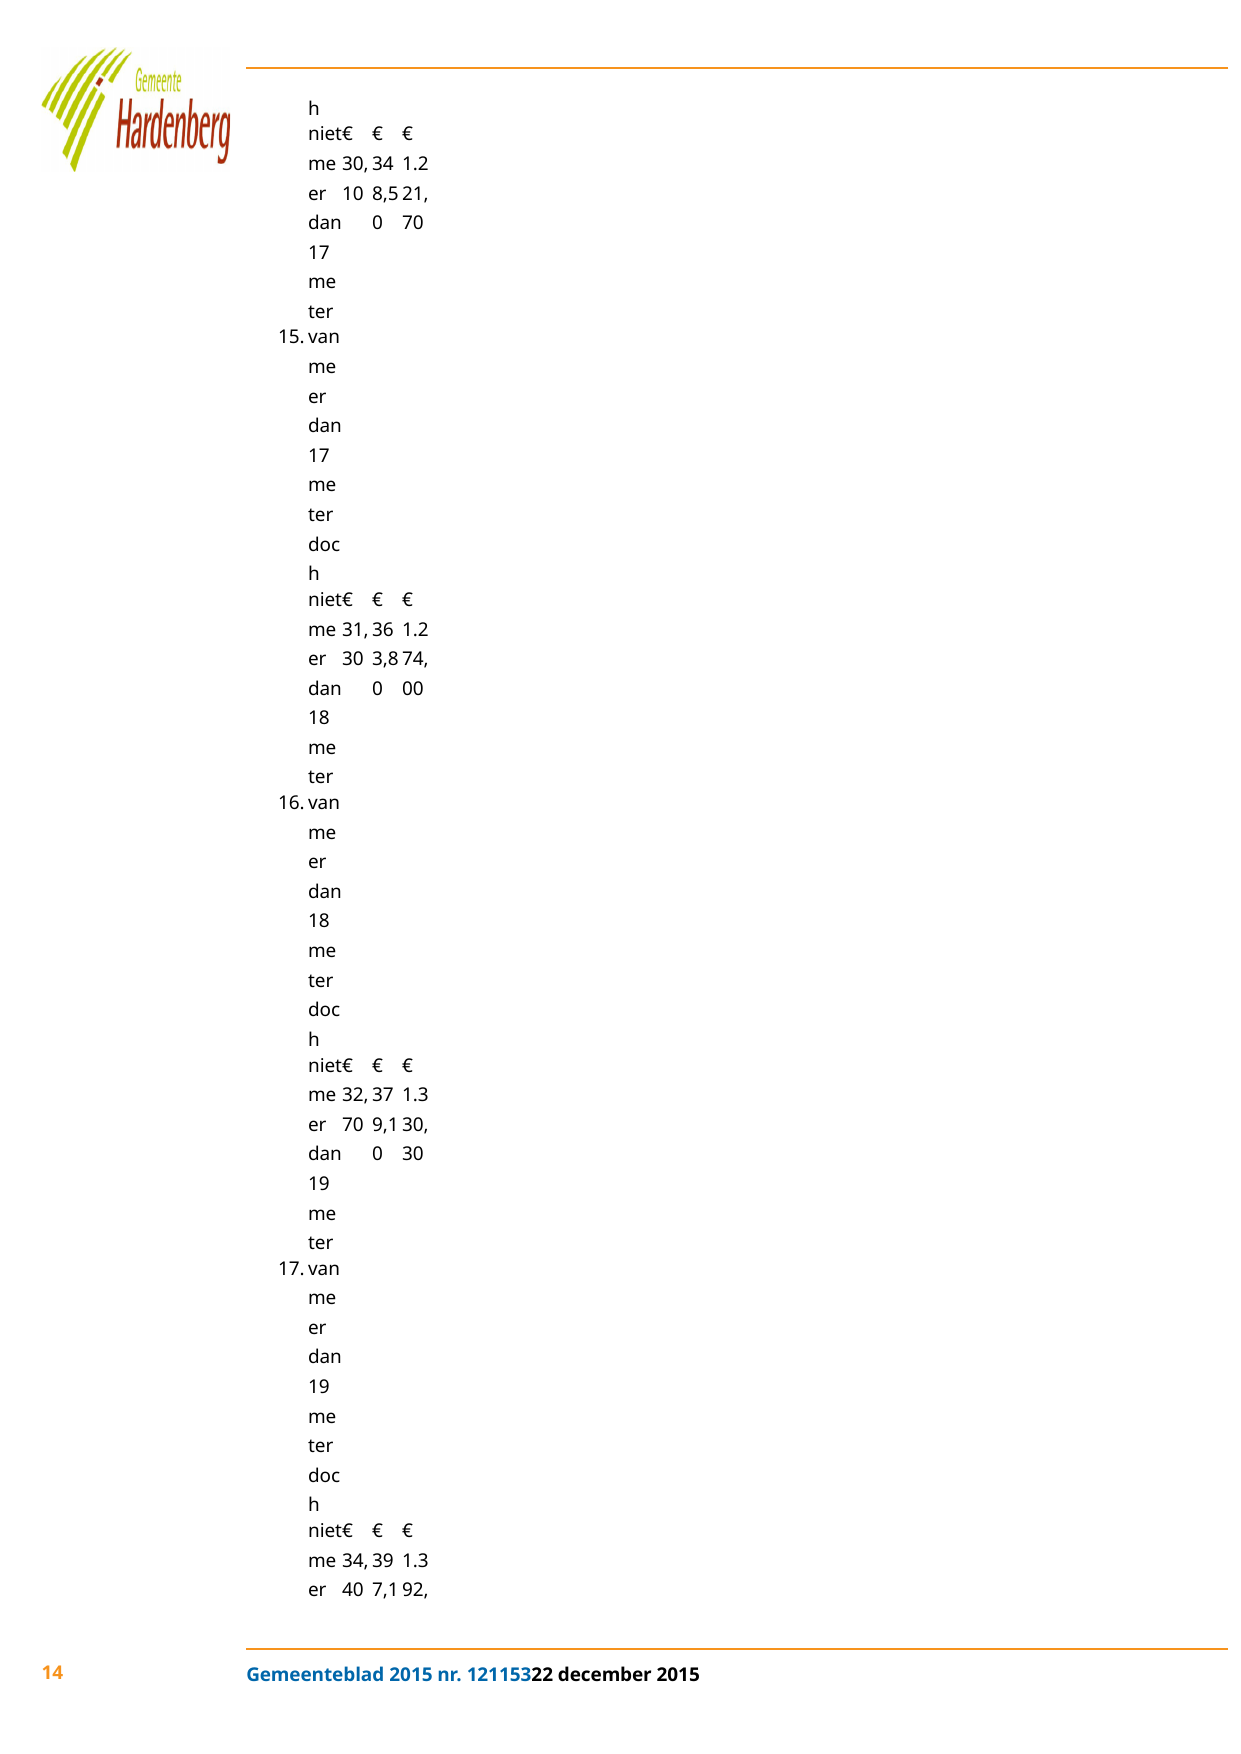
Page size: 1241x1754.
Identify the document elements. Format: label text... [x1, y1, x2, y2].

table_cell € 348,50 [372, 121, 402, 324]
table_cell [552, 1255, 582, 1517]
table_cell [822, 121, 852, 324]
table_cell [1092, 1518, 1122, 1602]
table_cell [432, 1052, 462, 1255]
table_cell [882, 95, 912, 121]
table_cell [1122, 324, 1152, 586]
table_cell [492, 324, 522, 586]
table_cell € 31,30 [342, 586, 372, 789]
table_cell [942, 1255, 972, 1517]
table_cell [1122, 1518, 1152, 1602]
table_cell [942, 324, 972, 586]
table_cell [402, 324, 432, 586]
table_cell [792, 586, 822, 789]
table_cell [1062, 324, 1092, 586]
table_cell [1032, 789, 1062, 1052]
table_cell [552, 95, 582, 121]
table_cell [972, 95, 1002, 121]
table_cell [762, 1052, 792, 1255]
table_cell [732, 1052, 762, 1255]
table_cell [432, 1255, 462, 1517]
table_cell [792, 789, 822, 1052]
table_cell [732, 1518, 762, 1602]
table_cell [342, 1255, 372, 1517]
table_cell [582, 789, 612, 1052]
table_cell [1032, 1255, 1062, 1517]
table_cell [612, 324, 642, 586]
table_cell [582, 324, 612, 586]
table_cell [1092, 95, 1122, 121]
table_cell € 1.392, [402, 1518, 432, 1602]
table_cell [882, 324, 912, 586]
table_cell [612, 95, 642, 121]
table_cell [248, 1518, 278, 1602]
table_cell [552, 1518, 582, 1602]
table_cell [732, 789, 762, 1052]
table_cell [702, 1052, 732, 1255]
table_cell [372, 324, 402, 586]
table_cell [582, 95, 612, 121]
table_cell [912, 789, 942, 1052]
table_cell [942, 95, 972, 121]
table_cell [792, 95, 822, 121]
table_cell [1062, 121, 1092, 324]
table_cell [1002, 121, 1032, 324]
table_cell [1062, 586, 1092, 789]
table_cell [822, 1518, 852, 1602]
table_cell [642, 789, 672, 1052]
table_cell [552, 586, 582, 789]
table_cell [912, 324, 942, 586]
table_cell € 30,10 [342, 121, 372, 324]
table_cell [822, 324, 852, 586]
table_cell niet meer dan 17 meter [308, 121, 342, 324]
table_cell [402, 1255, 432, 1517]
table_cell [248, 1255, 278, 1517]
table_cell [912, 1052, 942, 1255]
table_cell [462, 586, 492, 789]
table_cell [642, 586, 672, 789]
table_cell [492, 1255, 522, 1517]
table_cell [372, 1255, 402, 1517]
table_cell [612, 586, 642, 789]
table_cell [462, 1518, 492, 1602]
table_cell [248, 586, 278, 789]
table_cell [972, 586, 1002, 789]
table_cell [492, 121, 522, 324]
table_cell [792, 1255, 822, 1517]
table_cell [852, 121, 882, 324]
table_cell [522, 1518, 552, 1602]
table_cell [492, 789, 522, 1052]
table_cell [492, 1518, 522, 1602]
table_cell [612, 1255, 642, 1517]
table_cell [1092, 586, 1122, 789]
table_cell [522, 789, 552, 1052]
table_cell [732, 586, 762, 789]
table_cell [432, 1518, 462, 1602]
table_cell [582, 1518, 612, 1602]
table_cell [882, 1518, 912, 1602]
table_cell [732, 121, 762, 324]
table_cell € 1.221,70 [402, 121, 432, 324]
table_cell [278, 586, 308, 789]
table_cell [1092, 121, 1122, 324]
table_cell [1032, 95, 1062, 121]
table_cell 16. [278, 789, 308, 1052]
table_cell [612, 1518, 642, 1602]
table_cell € 34,40 [342, 1518, 372, 1602]
table_cell [462, 95, 492, 121]
table_cell € 1.274,00 [402, 586, 432, 789]
table_cell [522, 1052, 552, 1255]
table_cell [372, 789, 402, 1052]
table_cell 17. [278, 1255, 308, 1517]
table_cell [432, 789, 462, 1052]
table_cell [522, 324, 552, 586]
table_cell [1122, 95, 1152, 121]
table_cell [278, 1518, 308, 1602]
table_cell [1092, 324, 1122, 586]
table_cell [762, 1255, 792, 1517]
table_cell [792, 324, 822, 586]
table_cell [1002, 586, 1032, 789]
table_cell [552, 1052, 582, 1255]
table_cell [522, 95, 552, 121]
table_cell [248, 324, 278, 586]
table_cell [672, 324, 702, 586]
table_cell € 397,1 [372, 1518, 402, 1602]
table_cell [732, 95, 762, 121]
table_cell [1032, 1052, 1062, 1255]
table_cell [612, 121, 642, 324]
table_cell [462, 324, 492, 586]
table_cell [1092, 1052, 1122, 1255]
table_cell [1032, 324, 1062, 586]
table_cell [702, 324, 732, 586]
table_cell niet meer [308, 1518, 342, 1602]
table_cell [492, 95, 522, 121]
table_cell niet meer dan 19 meter [308, 1052, 342, 1255]
table_cell [1002, 324, 1032, 586]
table_cell [1062, 1255, 1092, 1517]
table_cell [1062, 1518, 1092, 1602]
table_cell [1002, 1255, 1032, 1517]
table_cell [912, 95, 942, 121]
table_cell € 32,70 [342, 1052, 372, 1255]
table_cell [1002, 95, 1032, 121]
table_cell [372, 95, 402, 121]
table_cell [1122, 121, 1152, 324]
table_cell [1062, 789, 1092, 1052]
table_cell [852, 324, 882, 586]
table_cell [492, 586, 522, 789]
table_cell van meer dan 17 meter doch [308, 324, 342, 586]
table_cell [582, 1255, 612, 1517]
table_cell [342, 95, 372, 121]
table_cell [792, 121, 822, 324]
table_cell [792, 1518, 822, 1602]
table_cell [1032, 121, 1062, 324]
table_cell [702, 95, 732, 121]
table_cell [522, 121, 552, 324]
table_cell [912, 1255, 942, 1517]
table_cell van meer dan 19 meter doch [308, 1255, 342, 1517]
table_cell [672, 1255, 702, 1517]
table_cell [248, 121, 278, 324]
table_cell [642, 1518, 672, 1602]
table_cell [402, 95, 432, 121]
table_cell [1122, 586, 1152, 789]
table_cell [342, 324, 372, 586]
table_cell [1032, 586, 1062, 789]
table_cell [942, 121, 972, 324]
table_cell [732, 324, 762, 586]
table_cell [852, 789, 882, 1052]
table_cell [1122, 789, 1152, 1052]
table_cell [702, 586, 732, 789]
table_cell [462, 121, 492, 324]
table_cell [522, 1255, 552, 1517]
table_cell niet meer dan 18 meter [308, 586, 342, 789]
table_cell [612, 789, 642, 1052]
table_cell [732, 1255, 762, 1517]
table_cell [612, 1052, 642, 1255]
picture [41, 47, 231, 172]
table_cell [972, 1052, 1002, 1255]
table_cell [432, 95, 462, 121]
table_cell [342, 789, 372, 1052]
table_cell [462, 789, 492, 1052]
table_cell [522, 586, 552, 789]
table_cell [942, 789, 972, 1052]
table_cell [582, 1052, 612, 1255]
table_cell 15. [278, 324, 308, 586]
table_cell [762, 95, 792, 121]
table_cell [852, 1518, 882, 1602]
table_cell [582, 121, 612, 324]
table_cell [462, 1052, 492, 1255]
table_cell [702, 121, 732, 324]
table_cell [278, 1052, 308, 1255]
table_cell [278, 121, 308, 324]
table_cell [852, 586, 882, 789]
table_cell [972, 1255, 1002, 1517]
table_cell [248, 789, 278, 1052]
table_cell [1002, 1052, 1032, 1255]
table_cell [942, 1052, 972, 1255]
table_cell [852, 1255, 882, 1517]
table_cell [822, 586, 852, 789]
table_cell [1092, 1255, 1122, 1517]
table_cell [552, 324, 582, 586]
table_cell h [308, 95, 342, 121]
table_cell [882, 789, 912, 1052]
table_cell van meer dan 18 meter doch [308, 789, 342, 1052]
table_cell [1062, 95, 1092, 121]
table_cell [822, 1052, 852, 1255]
table_cell [1062, 1052, 1092, 1255]
table_cell [882, 121, 912, 324]
table_cell [972, 121, 1002, 324]
table_cell [432, 121, 462, 324]
table_cell [972, 1518, 1002, 1602]
table_cell [822, 789, 852, 1052]
table_cell [492, 1052, 522, 1255]
table_cell [972, 324, 1002, 586]
table_cell [642, 1255, 672, 1517]
table_cell [882, 1255, 912, 1517]
table_cell [1092, 789, 1122, 1052]
table_cell [912, 1518, 942, 1602]
table_cell € 363,80 [372, 586, 402, 789]
table_cell [702, 1255, 732, 1517]
table_cell [462, 1255, 492, 1517]
table_cell [432, 324, 462, 586]
table_cell [912, 586, 942, 789]
table_cell € 1.330,30 [402, 1052, 432, 1255]
table_cell [792, 1052, 822, 1255]
table_cell [822, 1255, 852, 1517]
table_cell [552, 121, 582, 324]
table_cell [642, 95, 672, 121]
table_cell [972, 789, 1002, 1052]
table_cell [432, 586, 462, 789]
table_cell [672, 1052, 702, 1255]
table_cell [762, 121, 792, 324]
table_cell [672, 1518, 702, 1602]
table_cell [552, 789, 582, 1052]
table_cell [672, 586, 702, 789]
table_cell [762, 586, 792, 789]
table_cell [582, 586, 612, 789]
table_cell [1032, 1518, 1062, 1602]
table_cell [1002, 1518, 1032, 1602]
table_cell [852, 95, 882, 121]
table_cell [672, 95, 702, 121]
table_cell [702, 1518, 732, 1602]
table_cell [672, 121, 702, 324]
table_cell [1002, 789, 1032, 1052]
table_cell € 379,10 [372, 1052, 402, 1255]
table_cell [912, 121, 942, 324]
table_cell [1122, 1052, 1152, 1255]
table_cell [642, 324, 672, 586]
table_cell [762, 324, 792, 586]
table_cell [248, 1052, 278, 1255]
table_cell [402, 789, 432, 1052]
table_cell [1122, 1255, 1152, 1517]
table_cell [248, 95, 278, 121]
table_cell [822, 95, 852, 121]
table_cell [642, 121, 672, 324]
table_cell [942, 586, 972, 789]
table_cell [642, 1052, 672, 1255]
table_cell [702, 789, 732, 1052]
table_cell [762, 1518, 792, 1602]
table_cell [278, 95, 308, 121]
table_cell [852, 1052, 882, 1255]
table_cell [882, 586, 912, 789]
table_cell [882, 1052, 912, 1255]
table_cell [672, 789, 702, 1052]
table_cell [762, 789, 792, 1052]
table_cell [942, 1518, 972, 1602]
